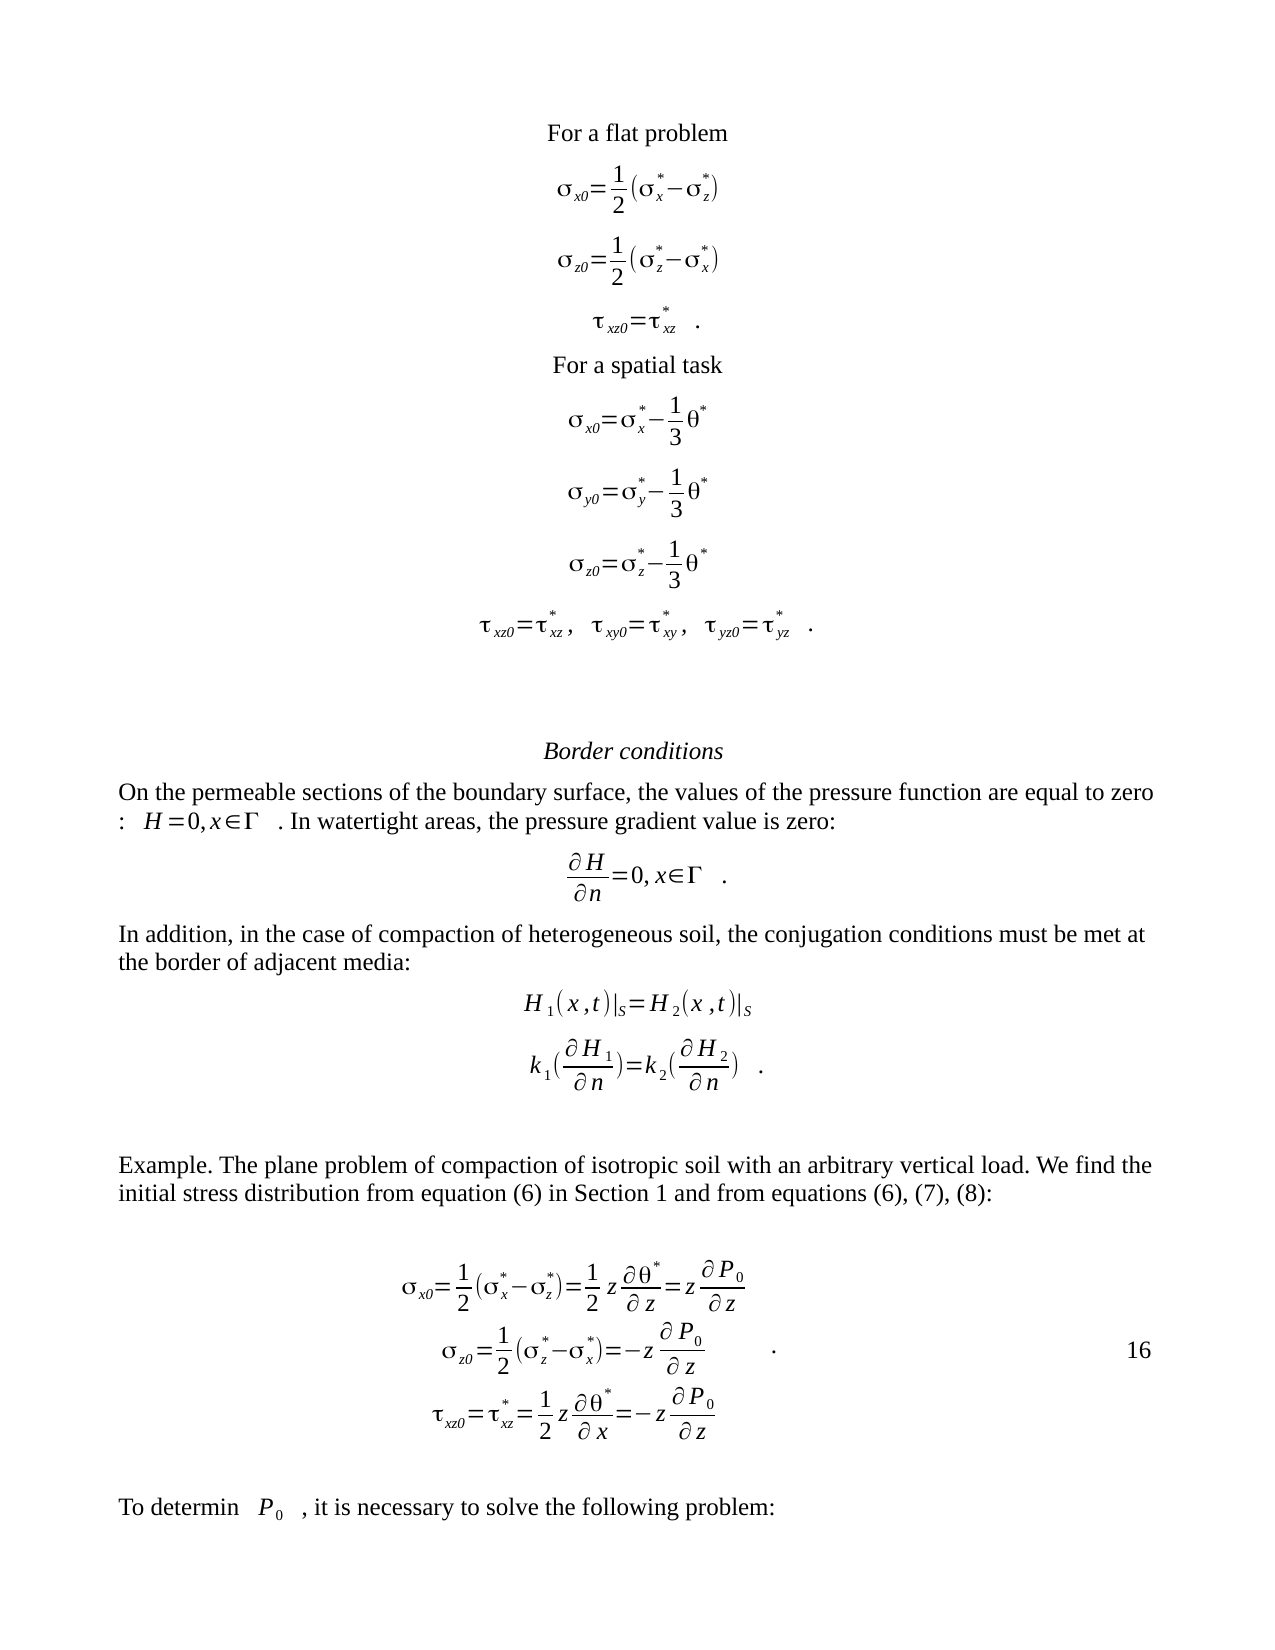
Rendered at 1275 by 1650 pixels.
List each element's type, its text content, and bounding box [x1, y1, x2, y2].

text To determin, it is necessary to solve the following problem: [118, 1492, 1157, 1524]
text On the permeable sections of the boundary surface, the values ​​of the pressure function are equal to zero :. In watertight areas, the pressure gradient value is zero: [118, 777, 1157, 835]
table_header . [118, 1249, 1041, 1463]
text In addition, in the case of compaction of heterogeneous soil, the conjugation conditions must be met at the border of adjacent media: [118, 919, 1157, 976]
text For a flat problem [118, 118, 1157, 147]
text Border conditions [118, 736, 1157, 765]
text For a spatial task [118, 350, 1157, 379]
text . [118, 1033, 1157, 1096]
text . [118, 302, 1157, 337]
text Example. The plane problem of compaction of isotropic soil with an arbitrary vertical load. We find the initial stress distribution from equation (6) in Section 1 and from equations (6), (7), (8): [118, 1150, 1157, 1207]
table_header 16 [1041, 1249, 1157, 1463]
text . [118, 606, 1157, 641]
text . [118, 847, 1157, 906]
